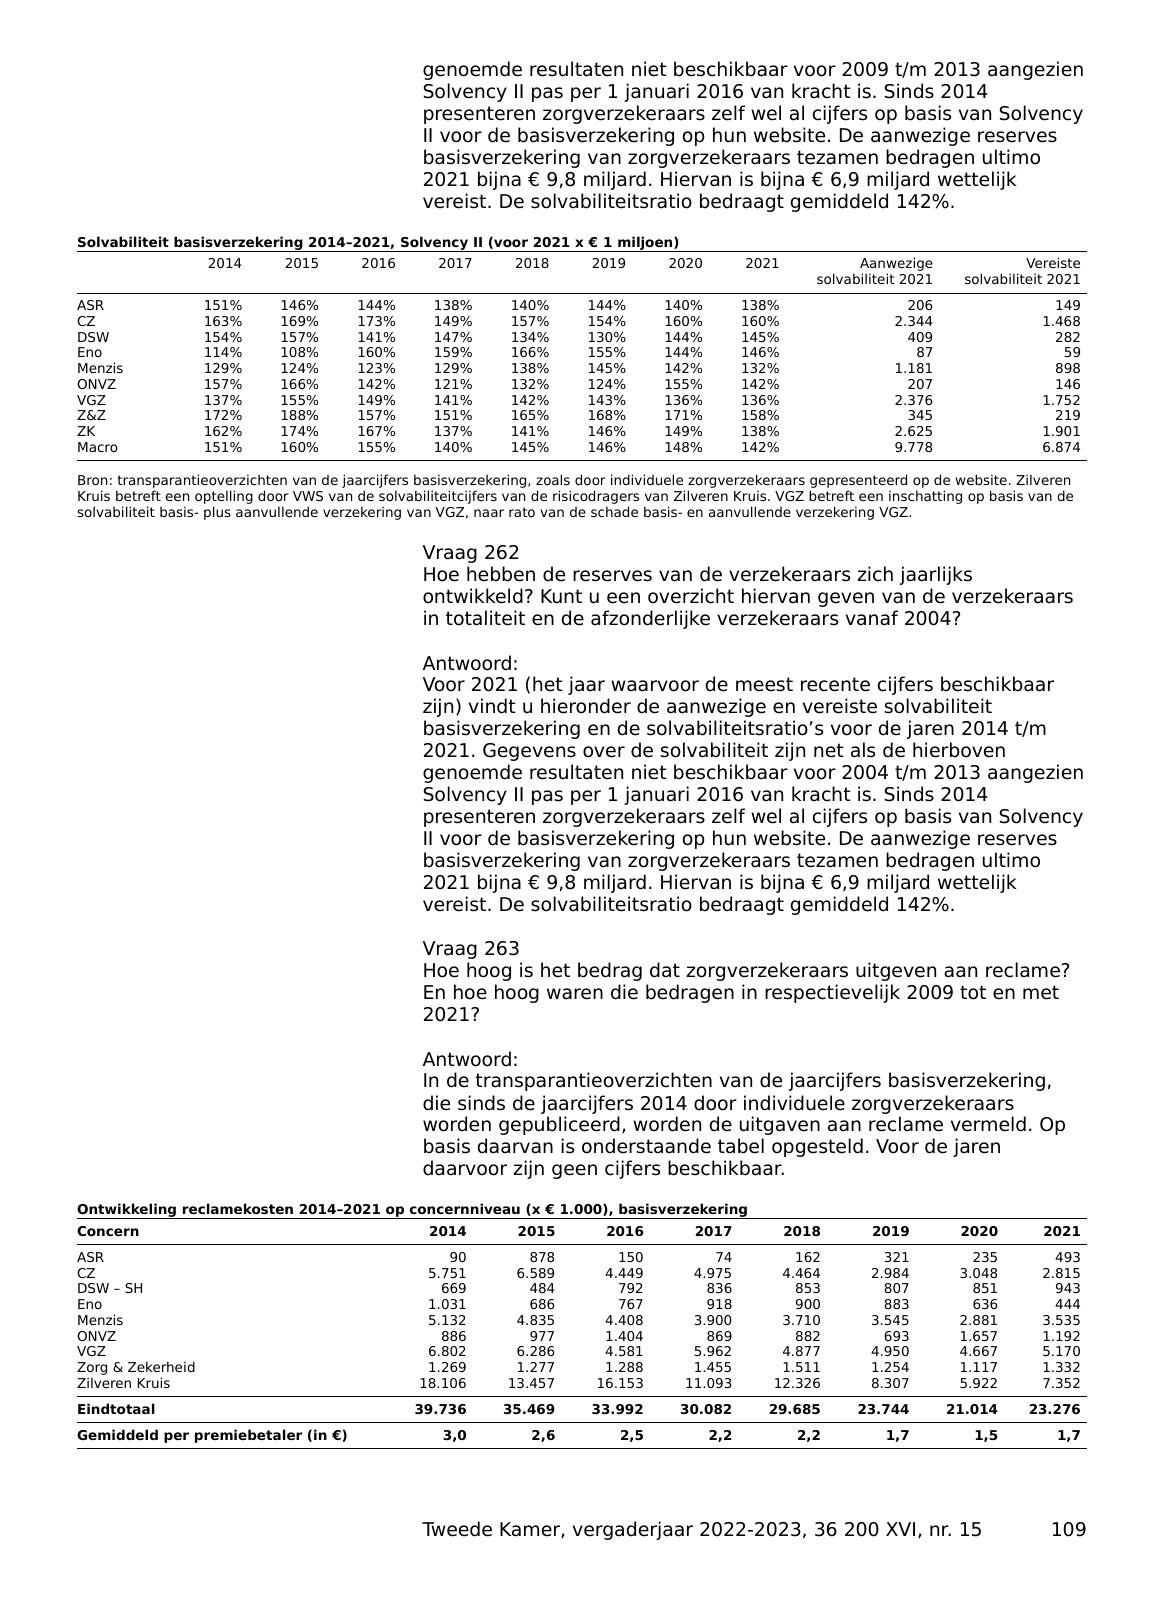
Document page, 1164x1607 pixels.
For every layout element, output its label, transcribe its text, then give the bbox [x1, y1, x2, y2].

table_cell 142% [709, 377, 785, 392]
table_cell 188% [248, 408, 325, 424]
table_cell 2016 [325, 252, 402, 292]
table_cell 206 [785, 294, 939, 314]
text Antwoord: [422, 652, 1087, 674]
table_cell 155% [325, 440, 402, 460]
table_cell Zilveren Kruis [77, 1376, 384, 1396]
table_cell 129% [171, 361, 248, 377]
table_cell ZK [77, 424, 171, 440]
table_cell 219 [939, 408, 1087, 424]
table_header Solvabiliteit basisverzekering 2014–2021, Solvency II (voor 2021 x € 1 miljoen) [77, 235, 1087, 251]
table_cell 918 [650, 1297, 738, 1313]
table_cell 165% [478, 408, 555, 424]
table_cell 4.581 [561, 1344, 649, 1360]
table_cell 123% [325, 361, 402, 377]
table_cell 145% [478, 440, 555, 460]
table_cell 124% [555, 377, 632, 392]
table_cell 140% [632, 294, 709, 314]
table_cell 4.975 [650, 1266, 738, 1281]
table_cell 138% [709, 424, 785, 440]
table_cell 444 [1004, 1297, 1087, 1313]
table_cell 151% [171, 440, 248, 460]
table_cell 4.464 [738, 1266, 827, 1281]
table_cell 18.106 [384, 1376, 472, 1396]
table_cell 2.815 [1004, 1266, 1087, 1281]
table_cell 145% [709, 330, 785, 345]
table_cell 144% [325, 294, 402, 314]
table_cell 2015 [473, 1219, 561, 1244]
table_cell 886 [384, 1329, 472, 1344]
table_cell 166% [478, 345, 555, 361]
table_cell 166% [248, 377, 325, 392]
table_cell 137% [171, 393, 248, 408]
table_cell 87 [785, 345, 939, 361]
table_cell [77, 252, 171, 292]
table_cell 134% [478, 330, 555, 345]
table_cell 140% [402, 440, 478, 460]
table_cell 882 [738, 1329, 827, 1344]
table_cell 1.192 [1004, 1329, 1087, 1344]
table_cell 1.332 [1004, 1360, 1087, 1376]
table_cell 2017 [402, 252, 478, 292]
table_cell ASR [77, 294, 171, 314]
table_cell 155% [248, 393, 325, 408]
table_cell Concern [77, 1219, 384, 1244]
table_cell 321 [827, 1245, 915, 1266]
table_cell 4.835 [473, 1313, 561, 1328]
table_cell 1,7 [827, 1423, 915, 1448]
table_cell DSW – SH [77, 1281, 384, 1297]
table_cell 149% [325, 393, 402, 408]
table_cell 2019 [555, 252, 632, 292]
table_cell 154% [171, 330, 248, 345]
table_cell 149% [402, 314, 478, 329]
text genoemde resultaten niet beschikbaar voor 2009 t/m 2013 aangezien Solvency II pas per 1 januari 2016 van kracht is. Sinds 2014 presenteren zorgverzekeraars zelf wel al cijfers op basis van Solvency II voor de basisverzekering op hun website. De aanwezige reserves basisverzekering van zorgverzekeraars tezamen bedragen ultimo 2021 bijna € 9,8 miljard. Hiervan is bijna € 6,9 miljard wettelijk vereist. De solvabiliteitsratio bedraagt gemiddeld 142%. [422, 59, 1087, 213]
text In de transparantieoverzichten van de jaarcijfers basisverzekering, die sinds de jaarcijfers 2014 door individuele zorgverzekeraars worden gepubliceerd, worden de uitgaven aan reclame vermeld. Op basis daarvan is onderstaande tabel opgesteld. Voor de jaren daarvoor zijn geen cijfers beschikbaar. [422, 1070, 1087, 1180]
table_cell 1.404 [561, 1329, 649, 1344]
table_cell 851 [915, 1281, 1004, 1297]
table_cell 150 [561, 1245, 649, 1266]
table_cell 4.950 [827, 1344, 915, 1360]
table_cell 33.992 [561, 1397, 649, 1422]
table_cell 2014 [171, 252, 248, 292]
table_cell 1.455 [650, 1360, 738, 1376]
table_cell 23.276 [1004, 1397, 1087, 1422]
text Antwoord: [422, 1048, 1087, 1070]
table_cell 1,7 [1004, 1423, 1087, 1448]
table_cell 114% [171, 345, 248, 361]
table_header Ontwikkeling reclamekosten 2014–2021 op concernniveau (x € 1.000), basisverzekering [77, 1202, 1087, 1218]
table_cell 2015 [248, 252, 325, 292]
table_cell Bron: transparantieoverzichten van de jaarcijfers basisverzekering, zoals door individuele zorgverzekeraars gepresenteerd op de website. Zilveren Kruis betreft een optelling door VWS van de solvabiliteitcijfers van de risicodragers van Zilveren Kruis. VGZ betreft een inschatting op basis van de solvabiliteit basis- plus aanvullende verzekering van VGZ, naar rato van de schade basis- en aanvullende verzekering VGZ. [77, 461, 1087, 520]
table_cell 977 [473, 1329, 561, 1344]
table_cell 9.778 [785, 440, 939, 460]
table_cell 39.736 [384, 1397, 472, 1422]
table_cell 124% [248, 361, 325, 377]
table_cell ONVZ [77, 1329, 384, 1344]
table_cell 484 [473, 1281, 561, 1297]
table_cell 168% [555, 408, 632, 424]
table_cell 149 [939, 294, 1087, 314]
table_cell 160% [325, 345, 402, 361]
table_cell 767 [561, 1297, 649, 1313]
table_cell 142% [632, 361, 709, 377]
table_cell 160% [632, 314, 709, 329]
table_cell 142% [478, 393, 555, 408]
table_cell 282 [939, 330, 1087, 345]
table_cell 900 [738, 1297, 827, 1313]
table_cell 132% [478, 377, 555, 392]
table_cell 2021 [709, 252, 785, 292]
table_cell 898 [939, 361, 1087, 377]
table_cell 2021 [1004, 1219, 1087, 1244]
table_cell 157% [325, 408, 402, 424]
table_cell 2018 [478, 252, 555, 292]
table_cell 1.254 [827, 1360, 915, 1376]
table_cell 493 [1004, 1245, 1087, 1266]
table_cell 3.710 [738, 1313, 827, 1328]
table_cell 1.277 [473, 1360, 561, 1376]
table_cell Menzis [77, 361, 171, 377]
table_cell Gemiddeld per premiebetaler (in €) [77, 1423, 384, 1448]
table_cell 174% [248, 424, 325, 440]
table_cell 4.877 [738, 1344, 827, 1360]
table_cell 137% [402, 424, 478, 440]
table_cell 141% [478, 424, 555, 440]
table_cell 1.181 [785, 361, 939, 377]
text Voor 2021 (het jaar waarvoor de meest recente cijfers beschikbaar zijn) vindt u hieronder de aanwezige en vereiste solvabiliteit basisverzekering en de solvabiliteitsratio’s voor de jaren 2014 t/m 2021. Gegevens over de solvabiliteit zijn net als de hierboven genoemde resultaten niet beschikbaar voor 2004 t/m 2013 aangezien Solvency II pas per 1 januari 2016 van kracht is. Sinds 2014 presenteren zorgverzekeraars zelf wel al cijfers op basis van Solvency II voor de basisverzekering op hun website. De aanwezige reserves basisverzekering van zorgverzekeraars tezamen bedragen ultimo 2021 bijna € 9,8 miljard. Hiervan is bijna € 6,9 miljard wettelijk vereist. De solvabiliteitsratio bedraagt gemiddeld 142%. [422, 674, 1087, 916]
table_cell 2018 [738, 1219, 827, 1244]
table_cell 6.802 [384, 1344, 472, 1360]
table_cell ONVZ [77, 377, 171, 392]
table_cell 146 [939, 377, 1087, 392]
table_cell 154% [555, 314, 632, 329]
table_cell Menzis [77, 1313, 384, 1328]
table_cell DSW [77, 330, 171, 345]
table_cell 138% [709, 294, 785, 314]
table_cell 5.170 [1004, 1344, 1087, 1360]
table_cell 142% [325, 377, 402, 392]
table_cell CZ [77, 1266, 384, 1281]
table_cell VGZ [77, 393, 171, 408]
table_cell 30.082 [650, 1397, 738, 1422]
table_cell 6.589 [473, 1266, 561, 1281]
table_cell 836 [650, 1281, 738, 1297]
table_cell 149% [632, 424, 709, 440]
table_cell 4.667 [915, 1344, 1004, 1360]
table_cell 235 [915, 1245, 1004, 1266]
table_cell 869 [650, 1329, 738, 1344]
text Vraag 262 [422, 542, 1087, 564]
table_cell Aanwezige solvabiliteit 2021 [785, 252, 939, 292]
table_cell 74 [650, 1245, 738, 1266]
table_cell 3,0 [384, 1423, 472, 1448]
text Vraag 263 [422, 938, 1087, 960]
table_cell 11.093 [650, 1376, 738, 1396]
table_cell 160% [248, 440, 325, 460]
table_cell 1.752 [939, 393, 1087, 408]
table_cell 159% [402, 345, 478, 361]
table_cell 2020 [915, 1219, 1004, 1244]
table_cell Vereiste solvabiliteit 2021 [939, 252, 1087, 292]
table_cell 21.014 [915, 1397, 1004, 1422]
table_cell 155% [632, 377, 709, 392]
table_cell 3.545 [827, 1313, 915, 1328]
table_cell 8.307 [827, 1376, 915, 1396]
table_cell 2.881 [915, 1313, 1004, 1328]
table_cell 151% [171, 294, 248, 314]
table_cell 136% [632, 393, 709, 408]
table_cell 130% [555, 330, 632, 345]
table_cell 1.511 [738, 1360, 827, 1376]
table_cell 144% [632, 345, 709, 361]
table_cell 13.457 [473, 1376, 561, 1396]
table_cell 148% [632, 440, 709, 460]
table_cell 146% [555, 440, 632, 460]
table_cell 108% [248, 345, 325, 361]
table_cell 140% [478, 294, 555, 314]
table_cell 145% [555, 361, 632, 377]
table_cell 686 [473, 1297, 561, 1313]
table_cell 143% [555, 393, 632, 408]
table_cell 59 [939, 345, 1087, 361]
table_cell 2,5 [561, 1423, 649, 1448]
table_cell 163% [171, 314, 248, 329]
table_cell 1.288 [561, 1360, 649, 1376]
table_cell 6.874 [939, 440, 1087, 460]
table_cell 157% [478, 314, 555, 329]
table_cell 2.376 [785, 393, 939, 408]
table_cell 136% [709, 393, 785, 408]
table_cell 157% [171, 377, 248, 392]
table_cell 35.469 [473, 1397, 561, 1422]
table_cell 2,6 [473, 1423, 561, 1448]
table_cell ASR [77, 1245, 384, 1266]
table_cell 853 [738, 1281, 827, 1297]
text Hoe hebben de reserves van de verzekeraars zich jaarlijks ontwikkeld? Kunt u een overzicht hiervan geven van de verzekeraars in totaliteit en de afzonderlijke verzekeraars vanaf 2004? [422, 564, 1087, 630]
table_cell 2014 [384, 1219, 472, 1244]
table_cell 409 [785, 330, 939, 345]
table_cell 878 [473, 1245, 561, 1266]
table_cell 144% [555, 294, 632, 314]
table_cell 1,5 [915, 1423, 1004, 1448]
table_cell 129% [402, 361, 478, 377]
table_cell 2020 [632, 252, 709, 292]
table_cell 3.535 [1004, 1313, 1087, 1328]
table_cell 151% [402, 408, 478, 424]
table_cell 2.344 [785, 314, 939, 329]
table_cell 138% [478, 361, 555, 377]
table_cell 160% [709, 314, 785, 329]
table_cell 23.744 [827, 1397, 915, 1422]
table_cell 693 [827, 1329, 915, 1344]
table_cell 3.900 [650, 1313, 738, 1328]
table_cell 146% [555, 424, 632, 440]
table_cell 636 [915, 1297, 1004, 1313]
table_cell 4.449 [561, 1266, 649, 1281]
table_cell Eno [77, 345, 171, 361]
table_cell 2,2 [650, 1423, 738, 1448]
text Hoe hoog is het bedrag dat zorgverzekeraars uitgeven aan reclame? En hoe hoog waren die bedragen in respectievelijk 2009 tot en met 2021? [422, 960, 1087, 1026]
table_cell 2019 [827, 1219, 915, 1244]
table_cell 2.625 [785, 424, 939, 440]
table_cell 2.984 [827, 1266, 915, 1281]
table_cell Eno [77, 1297, 384, 1313]
table_cell 1.657 [915, 1329, 1004, 1344]
table_cell 6.286 [473, 1344, 561, 1360]
table_cell 1.117 [915, 1360, 1004, 1376]
table_cell 1.269 [384, 1360, 472, 1376]
table_cell 146% [709, 345, 785, 361]
table_cell Eindtotaal [77, 1397, 384, 1422]
table_cell 345 [785, 408, 939, 424]
table_cell Zorg & Zekerheid [77, 1360, 384, 1376]
table_cell 141% [325, 330, 402, 345]
table_cell 90 [384, 1245, 472, 1266]
table_cell 146% [248, 294, 325, 314]
table_cell CZ [77, 314, 171, 329]
table_cell 1.901 [939, 424, 1087, 440]
table_cell 1.031 [384, 1297, 472, 1313]
table_cell 169% [248, 314, 325, 329]
table_cell 943 [1004, 1281, 1087, 1297]
table_cell 5.132 [384, 1313, 472, 1328]
table_cell 172% [171, 408, 248, 424]
table_cell 207 [785, 377, 939, 392]
table_cell 29.685 [738, 1397, 827, 1422]
table_cell 16.153 [561, 1376, 649, 1396]
table_cell 155% [555, 345, 632, 361]
table_cell 138% [402, 294, 478, 314]
table_cell 171% [632, 408, 709, 424]
table_cell 157% [248, 330, 325, 345]
table_cell 792 [561, 1281, 649, 1297]
table_cell 158% [709, 408, 785, 424]
table_cell 5.962 [650, 1344, 738, 1360]
table_cell 141% [402, 393, 478, 408]
table_cell 147% [402, 330, 478, 345]
table_cell 121% [402, 377, 478, 392]
table_cell 1.468 [939, 314, 1087, 329]
table_cell 162 [738, 1245, 827, 1266]
table_cell 2,2 [738, 1423, 827, 1448]
table_cell Z&Z [77, 408, 171, 424]
table_cell 5.922 [915, 1376, 1004, 1396]
table_cell 12.326 [738, 1376, 827, 1396]
table_cell 167% [325, 424, 402, 440]
table_cell 883 [827, 1297, 915, 1313]
table_cell 162% [171, 424, 248, 440]
table_cell 3.048 [915, 1266, 1004, 1281]
table_cell 173% [325, 314, 402, 329]
table_cell 807 [827, 1281, 915, 1297]
table_cell 144% [632, 330, 709, 345]
table_cell 669 [384, 1281, 472, 1297]
table_cell 142% [709, 440, 785, 460]
table_cell 7.352 [1004, 1376, 1087, 1396]
table_cell VGZ [77, 1344, 384, 1360]
table_cell 5.751 [384, 1266, 472, 1281]
table_cell Macro [77, 440, 171, 460]
table_cell 4.408 [561, 1313, 649, 1328]
table_cell 2016 [561, 1219, 649, 1244]
table_cell 132% [709, 361, 785, 377]
table_cell 2017 [650, 1219, 738, 1244]
